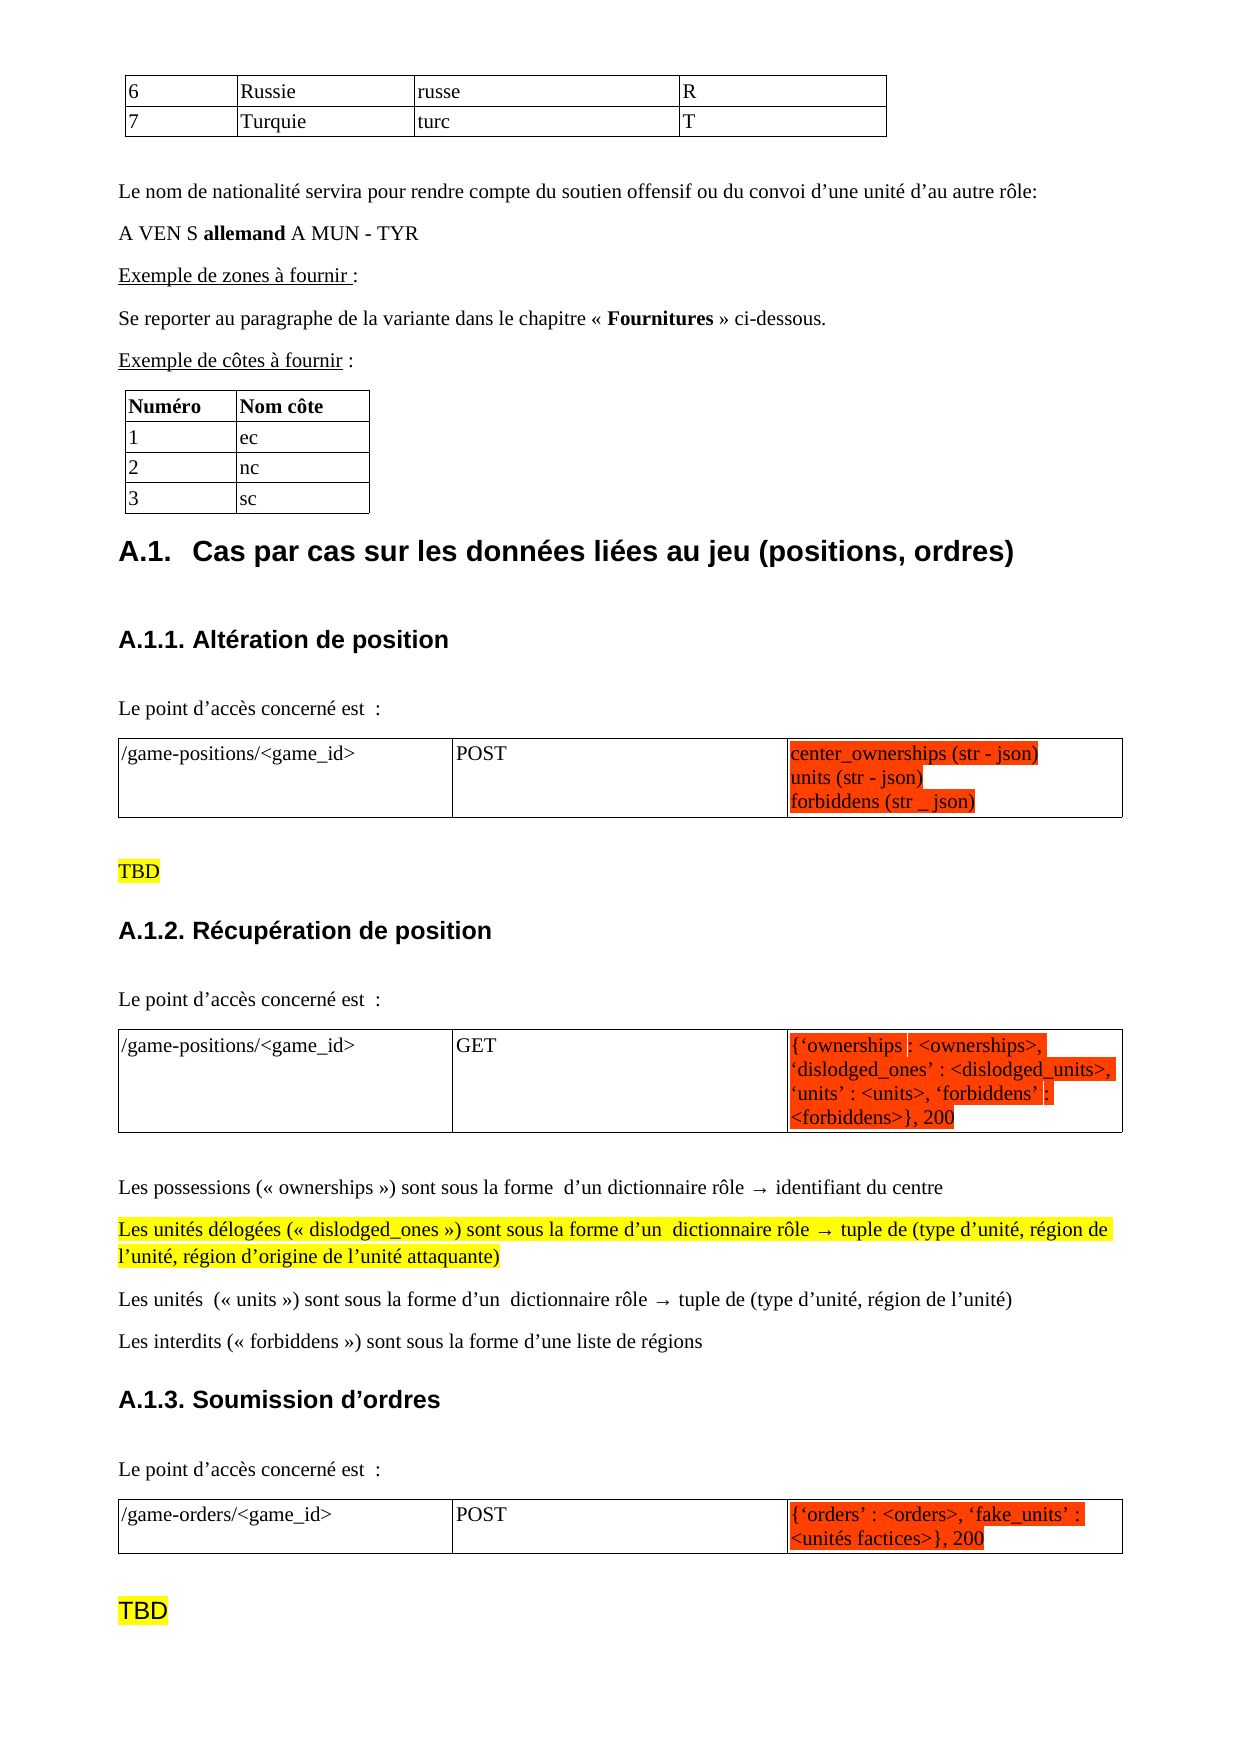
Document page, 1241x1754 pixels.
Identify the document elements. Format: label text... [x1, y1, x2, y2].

table_cell 1 [126, 422, 236, 452]
table_header center_ownerships (str - json) units (str - json) forbiddens (str _ json) [788, 739, 1122, 816]
table_cell sc [237, 483, 369, 513]
table_header Numéro [126, 391, 236, 421]
text Les possessions (« ownerships ») sont sous la forme d’un dictionnaire rôle → identifiant du centre [118, 1174, 1122, 1199]
table_cell nc [237, 453, 369, 482]
text A VEN S allemand A MUN - TYR [118, 221, 1122, 245]
text TBD [118, 1596, 1122, 1625]
table_header POST [453, 1500, 787, 1553]
table_cell Russie [238, 76, 414, 106]
table_cell 6 [126, 76, 237, 106]
table_cell russe [415, 76, 679, 106]
table_cell turc [415, 107, 679, 136]
table_cell Turquie [238, 107, 414, 136]
text Le point d’accès concerné est : [118, 987, 1122, 1011]
table_header /game-positions/<game_id> [119, 1030, 452, 1132]
table_cell R [680, 76, 886, 106]
text Le point d’accès concerné est : [118, 1456, 1122, 1481]
text TBD [118, 859, 1122, 883]
table_header /game-orders/<game_id> [119, 1500, 452, 1553]
text Le nom de nationalité servira pour rendre compte du soutien offensif ou du convoi d’une unité d’au autre rôle: [118, 179, 1122, 203]
text Exemple de zones à fournir : [118, 263, 1122, 287]
text Les unités délogées (« dislodged_ones ») sont sous la forme d’un dictionnaire rôle → tuple de (type d’unité, région de l’unité, région d’origine de l’unité attaquante) [118, 1217, 1122, 1268]
list Récupération de position [118, 916, 1122, 945]
table_header {‘orders’ : <orders>, ‘fake_units’ : <unités factices>}, 200 [788, 1500, 1122, 1553]
table_cell 3 [126, 483, 236, 513]
text Les interdits (« forbiddens ») sont sous la forme d’une liste de régions [118, 1329, 1122, 1353]
text Le point d’accès concerné est : [118, 696, 1122, 719]
table_header /game-positions/<game_id> [119, 739, 452, 816]
text Se reporter au paragraphe de la variante dans le chapitre « Fournitures » ci-dessous. [118, 306, 1122, 329]
table_header Nom côte [237, 391, 369, 421]
list Cas par cas sur les données liées au jeu (positions, ordres) [118, 534, 1122, 568]
table_header GET [453, 1030, 787, 1132]
table_cell ec [237, 422, 369, 452]
table_header {‘ownerships : <ownerships>, ‘dislodged_ones’ : <dislodged_units>, ‘units’ : <units>, ‘forbiddens’ : <forbiddens>}, 200 [788, 1030, 1122, 1132]
table_cell 2 [126, 453, 236, 482]
list Soumission d’ordres [118, 1386, 1122, 1414]
table_header POST [453, 739, 787, 816]
text Les unités (« units ») sont sous la forme d’un dictionnaire rôle → tuple de (type d’unité, région de l’unité) [118, 1287, 1122, 1311]
table_cell 7 [126, 107, 237, 136]
list Altération de position [118, 624, 1122, 653]
table_cell T [680, 107, 886, 136]
text Exemple de côtes à fournir : [118, 348, 1122, 372]
